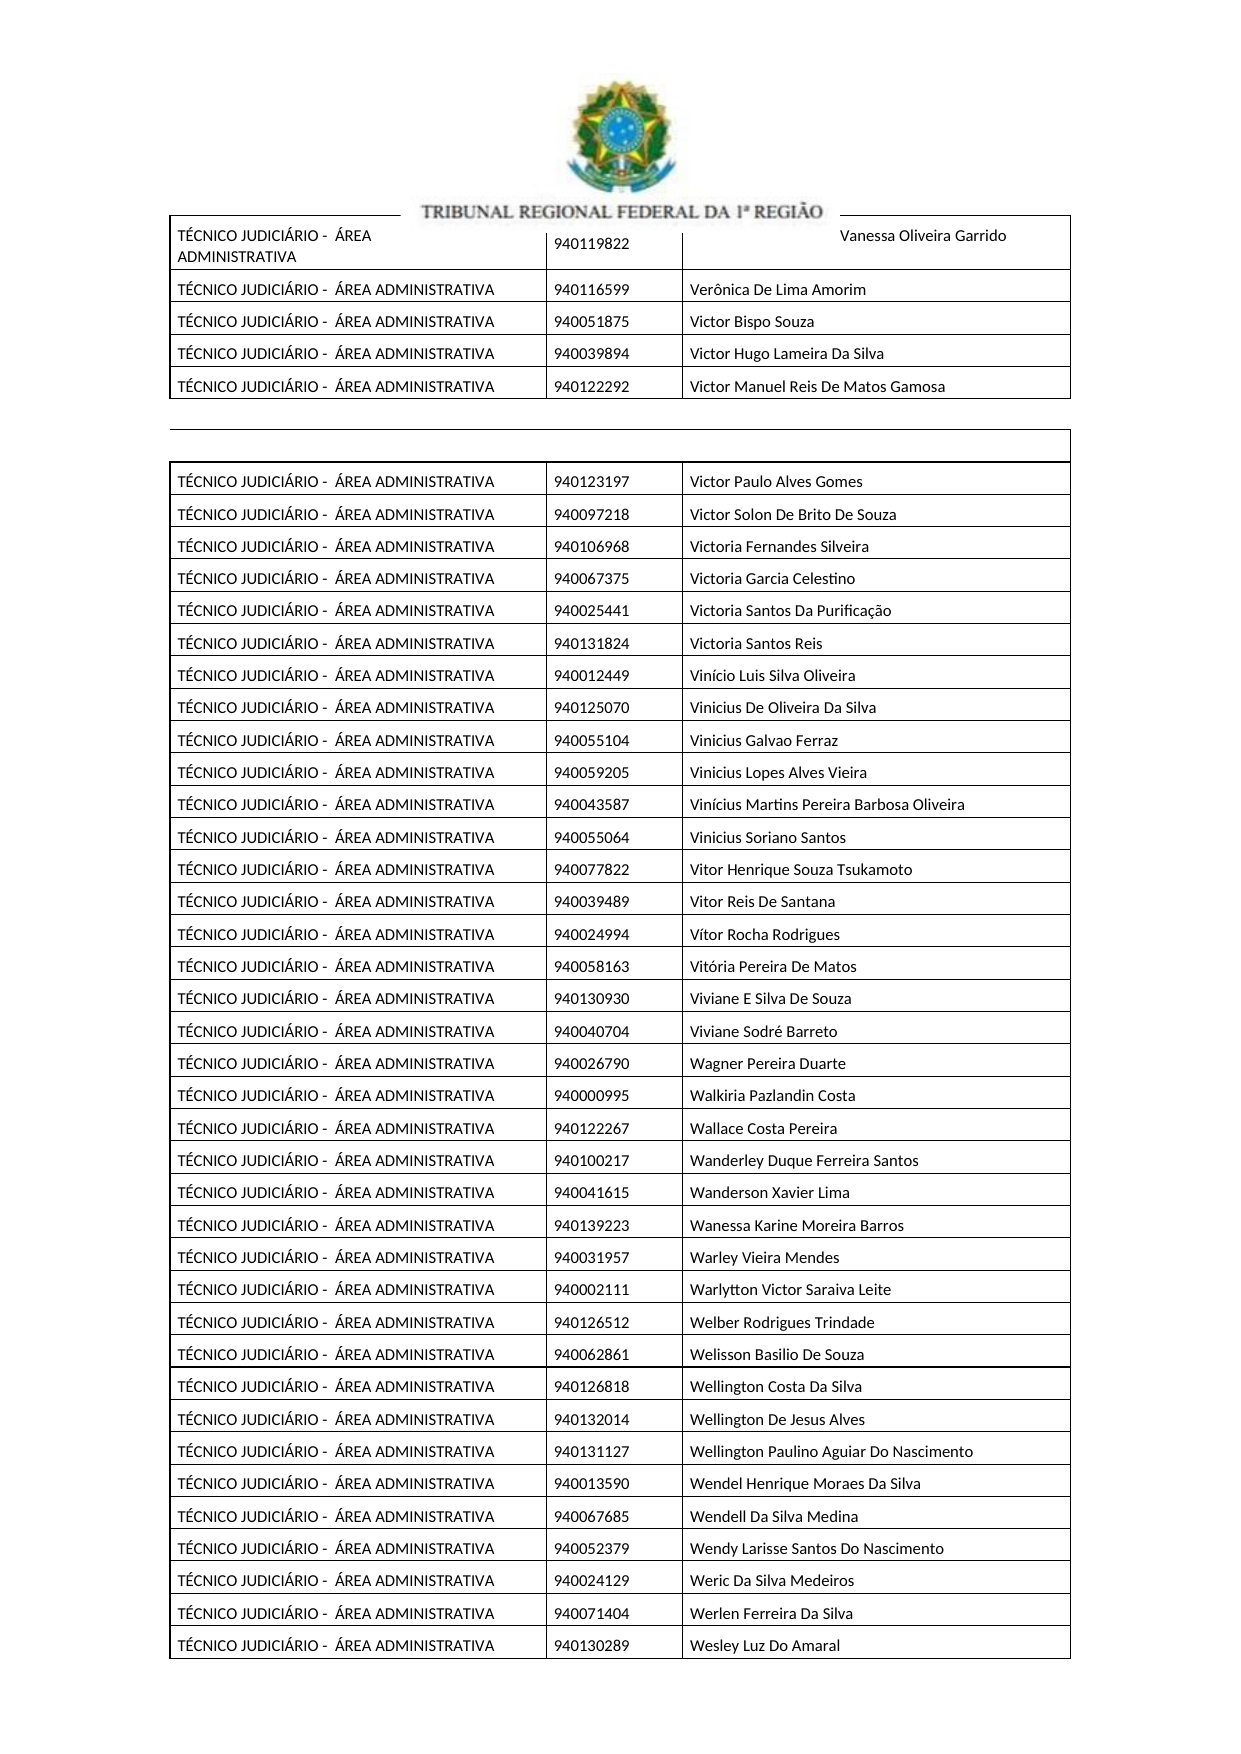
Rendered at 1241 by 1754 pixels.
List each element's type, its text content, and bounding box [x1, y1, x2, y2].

table_cell 940130930 [547, 980, 682, 1011]
table_cell 940055104 [547, 721, 682, 752]
table_cell Vinicius Soriano Santos [683, 818, 1070, 849]
table_cell 940126512 [547, 1303, 682, 1334]
table_cell 940039894 [547, 335, 682, 366]
table_cell TÉCNICO JUDICIÁRIO - ÁREA ADMINISTRATIVA [171, 624, 546, 655]
table_cell Wendel Henrique Moraes Da Silva [683, 1465, 1070, 1496]
table_cell TÉCNICO JUDICIÁRIO - ÁREA ADMINISTRATIVA [171, 216, 546, 269]
table_cell TÉCNICO JUDICIÁRIO - ÁREA ADMINISTRATIVA [171, 367, 546, 398]
table_cell TÉCNICO JUDICIÁRIO - ÁREA ADMINISTRATIVA [171, 1561, 546, 1593]
table_cell Vinício Luis Silva Oliveira [683, 656, 1070, 688]
table_cell 940013590 [547, 1465, 682, 1496]
table_cell Wellington De Jesus Alves [683, 1400, 1070, 1431]
table_cell TÉCNICO JUDICIÁRIO - ÁREA ADMINISTRATIVA [171, 883, 546, 914]
table_cell Wagner Pereira Duarte [683, 1044, 1070, 1076]
table_cell Vinicius Lopes Alves Vieira [683, 753, 1070, 784]
table_cell 940051875 [547, 302, 682, 333]
table_cell TÉCNICO JUDICIÁRIO - ÁREA ADMINISTRATIVA [171, 1626, 546, 1657]
table_cell Vítor Rocha Rodrigues [683, 915, 1070, 946]
table_cell TÉCNICO JUDICIÁRIO - ÁREA ADMINISTRATIVA [171, 1529, 546, 1560]
table_cell Weric Da Silva Medeiros [683, 1561, 1070, 1593]
table_cell 940025441 [547, 592, 682, 623]
table_cell Warlytton Victor Saraiva Leite [683, 1271, 1070, 1302]
table_cell 940062861 [547, 1335, 682, 1366]
table_cell TÉCNICO JUDICIÁRIO - ÁREA ADMINISTRATIVA [171, 1400, 546, 1431]
table_cell 940131824 [547, 624, 682, 655]
table_cell 940071404 [547, 1594, 682, 1625]
table_cell TÉCNICO JUDICIÁRIO - ÁREA ADMINISTRATIVA [171, 302, 546, 333]
table_cell Victor Bispo Souza [683, 302, 1070, 333]
table_cell 940131127 [547, 1432, 682, 1463]
table_cell 940116599 [547, 270, 682, 301]
table_cell Wanderson Xavier Lima [683, 1174, 1070, 1205]
table_cell TÉCNICO JUDICIÁRIO - ÁREA ADMINISTRATIVA [171, 1109, 546, 1140]
table_cell 940000995 [547, 1077, 682, 1108]
table_cell 940040704 [547, 1012, 682, 1043]
table_cell Welisson Basilio De Souza [683, 1335, 1070, 1366]
table_cell Vanessa Oliveira Garrido [683, 216, 1070, 269]
table_cell 940026790 [547, 1044, 682, 1076]
table_cell Wesley Luz Do Amaral [683, 1626, 1070, 1657]
table_cell TÉCNICO JUDICIÁRIO - ÁREA ADMINISTRATIVA [171, 335, 546, 366]
table_cell TÉCNICO JUDICIÁRIO - ÁREA ADMINISTRATIVA [171, 270, 546, 301]
table_cell Walkiria Pazlandin Costa [683, 1077, 1070, 1108]
table_cell TÉCNICO JUDICIÁRIO - ÁREA ADMINISTRATIVA [171, 1271, 546, 1302]
table_cell TÉCNICO JUDICIÁRIO - ÁREA ADMINISTRATIVA [171, 721, 546, 752]
table_cell 940106968 [547, 527, 682, 558]
table_cell TÉCNICO JUDICIÁRIO - ÁREA ADMINISTRATIVA [171, 1044, 546, 1076]
table_cell TÉCNICO JUDICIÁRIO - ÁREA ADMINISTRATIVA [171, 1303, 546, 1334]
table_cell TÉCNICO JUDICIÁRIO - ÁREA ADMINISTRATIVA [171, 592, 546, 623]
table_cell 940077822 [547, 850, 682, 882]
table_cell Vinícius Martins Pereira Barbosa Oliveira [683, 786, 1070, 817]
table_cell 940122267 [547, 1109, 682, 1140]
table_cell 940052379 [547, 1529, 682, 1560]
table_cell 940055064 [547, 818, 682, 849]
table_cell Victor Paulo Alves Gomes [683, 463, 1070, 494]
table_cell Victoria Garcia Celestino [683, 559, 1070, 591]
table_cell 940119822 [547, 233, 682, 269]
table_cell 940041615 [547, 1174, 682, 1205]
table_cell Victoria Santos Reis [683, 624, 1070, 655]
table_cell TÉCNICO JUDICIÁRIO - ÁREA ADMINISTRATIVA [171, 980, 546, 1011]
table_header NOME [683, 430, 1070, 461]
table_cell Victor Manuel Reis De Matos Gamosa [683, 367, 1070, 398]
table_cell 940097218 [547, 495, 682, 526]
table_cell Vitória Pereira De Matos [683, 947, 1070, 978]
table_cell TÉCNICO JUDICIÁRIO - ÁREA ADMINISTRATIVA [171, 1206, 546, 1237]
table_cell TÉCNICO JUDICIÁRIO - ÁREA ADMINISTRATIVA [171, 527, 546, 558]
table_cell Verônica De Lima Amorim [683, 270, 1070, 301]
table_cell TÉCNICO JUDICIÁRIO - ÁREA ADMINISTRATIVA [171, 463, 546, 494]
table_cell Wallace Costa Pereira [683, 1109, 1070, 1140]
table_cell 940059205 [547, 753, 682, 784]
table_cell Victoria Fernandes Silveira [683, 527, 1070, 558]
table_cell Wendell Da Silva Medina [683, 1497, 1070, 1528]
table_cell TÉCNICO JUDICIÁRIO - ÁREA ADMINISTRATIVA [171, 1238, 546, 1269]
table_header INSCRIÇÃO [546, 430, 683, 461]
table_cell TÉCNICO JUDICIÁRIO - ÁREA ADMINISTRATIVA [171, 1174, 546, 1205]
table_cell Vinicius Galvao Ferraz [683, 721, 1070, 752]
table_cell 940058163 [547, 947, 682, 978]
table_cell 940067685 [547, 1497, 682, 1528]
table_cell TÉCNICO JUDICIÁRIO - ÁREA ADMINISTRATIVA [171, 1465, 546, 1496]
table_cell 940123197 [547, 463, 682, 494]
table_cell 940012449 [547, 656, 682, 688]
table_cell Viviane Sodré Barreto [683, 1012, 1070, 1043]
table_cell 940031957 [547, 1238, 682, 1269]
table_cell 940024994 [547, 915, 682, 946]
table_cell Vinicius De Oliveira Da Silva [683, 689, 1070, 720]
table_cell Wellington Paulino Aguiar Do Nascimento [683, 1432, 1070, 1463]
table_cell Vitor Reis De Santana [683, 883, 1070, 914]
table_cell Victor Solon De Brito De Souza [683, 495, 1070, 526]
table_cell Victor Hugo Lameira Da Silva [683, 335, 1070, 366]
table_cell 940126818 [547, 1368, 682, 1399]
table_cell Wendy Larisse Santos Do Nascimento [683, 1529, 1070, 1560]
table_cell 940139223 [547, 1206, 682, 1237]
table_cell TÉCNICO JUDICIÁRIO - ÁREA ADMINISTRATIVA [171, 786, 546, 817]
table_cell TÉCNICO JUDICIÁRIO - ÁREA ADMINISTRATIVA [171, 559, 546, 591]
table_cell TÉCNICO JUDICIÁRIO - ÁREA ADMINISTRATIVA [171, 1432, 546, 1463]
table_cell 940130289 [547, 1626, 682, 1657]
table_cell Werlen Ferreira Da Silva [683, 1594, 1070, 1625]
table_cell TÉCNICO JUDICIÁRIO - ÁREA ADMINISTRATIVA [171, 1335, 546, 1366]
table_cell TÉCNICO JUDICIÁRIO - ÁREA ADMINISTRATIVA [171, 1141, 546, 1172]
table_cell 940132014 [547, 1400, 682, 1431]
table_cell 940100217 [547, 1141, 682, 1172]
table_cell TÉCNICO JUDICIÁRIO - ÁREA ADMINISTRATIVA [171, 689, 546, 720]
table_cell TÉCNICO JUDICIÁRIO - ÁREA ADMINISTRATIVA [171, 818, 546, 849]
table_cell TÉCNICO JUDICIÁRIO - ÁREA ADMINISTRATIVA [171, 495, 546, 526]
table_cell TÉCNICO JUDICIÁRIO - ÁREA ADMINISTRATIVA [171, 1012, 546, 1043]
table_cell TÉCNICO JUDICIÁRIO - ÁREA ADMINISTRATIVA [171, 753, 546, 784]
table_cell 940039489 [547, 883, 682, 914]
table_cell 940122292 [547, 367, 682, 398]
table_cell TÉCNICO JUDICIÁRIO - ÁREA ADMINISTRATIVA [171, 1594, 546, 1625]
table_cell TÉCNICO JUDICIÁRIO - ÁREA ADMINISTRATIVA [171, 1368, 546, 1399]
table_cell TÉCNICO JUDICIÁRIO - ÁREA ADMINISTRATIVA [171, 1497, 546, 1528]
table_cell TÉCNICO JUDICIÁRIO - ÁREA ADMINISTRATIVA [171, 947, 546, 978]
table_cell Victoria Santos Da Purificação [683, 592, 1070, 623]
table_cell Viviane E Silva De Souza [683, 980, 1070, 1011]
table_cell Wanessa Karine Moreira Barros [683, 1206, 1070, 1237]
table_cell Vitor Henrique Souza Tsukamoto [683, 850, 1070, 882]
table_cell TÉCNICO JUDICIÁRIO - ÁREA ADMINISTRATIVA [171, 850, 546, 882]
table_cell Wanderley Duque Ferreira Santos [683, 1141, 1070, 1172]
table_cell 940125070 [547, 689, 682, 720]
table_cell 940024129 [547, 1561, 682, 1593]
table_cell Wellington Costa Da Silva [683, 1368, 1070, 1399]
table_cell TÉCNICO JUDICIÁRIO - ÁREA ADMINISTRATIVA [171, 915, 546, 946]
table_cell 940002111 [547, 1271, 682, 1302]
table_header CARGO [170, 430, 546, 461]
table_cell TÉCNICO JUDICIÁRIO - ÁREA ADMINISTRATIVA [171, 656, 546, 688]
table_cell TÉCNICO JUDICIÁRIO - ÁREA ADMINISTRATIVA [171, 1077, 546, 1108]
table_cell Warley Vieira Mendes [683, 1238, 1070, 1269]
table_cell Welber Rodrigues Trindade [683, 1303, 1070, 1334]
table_cell 940043587 [547, 786, 682, 817]
table_cell 940067375 [547, 559, 682, 591]
